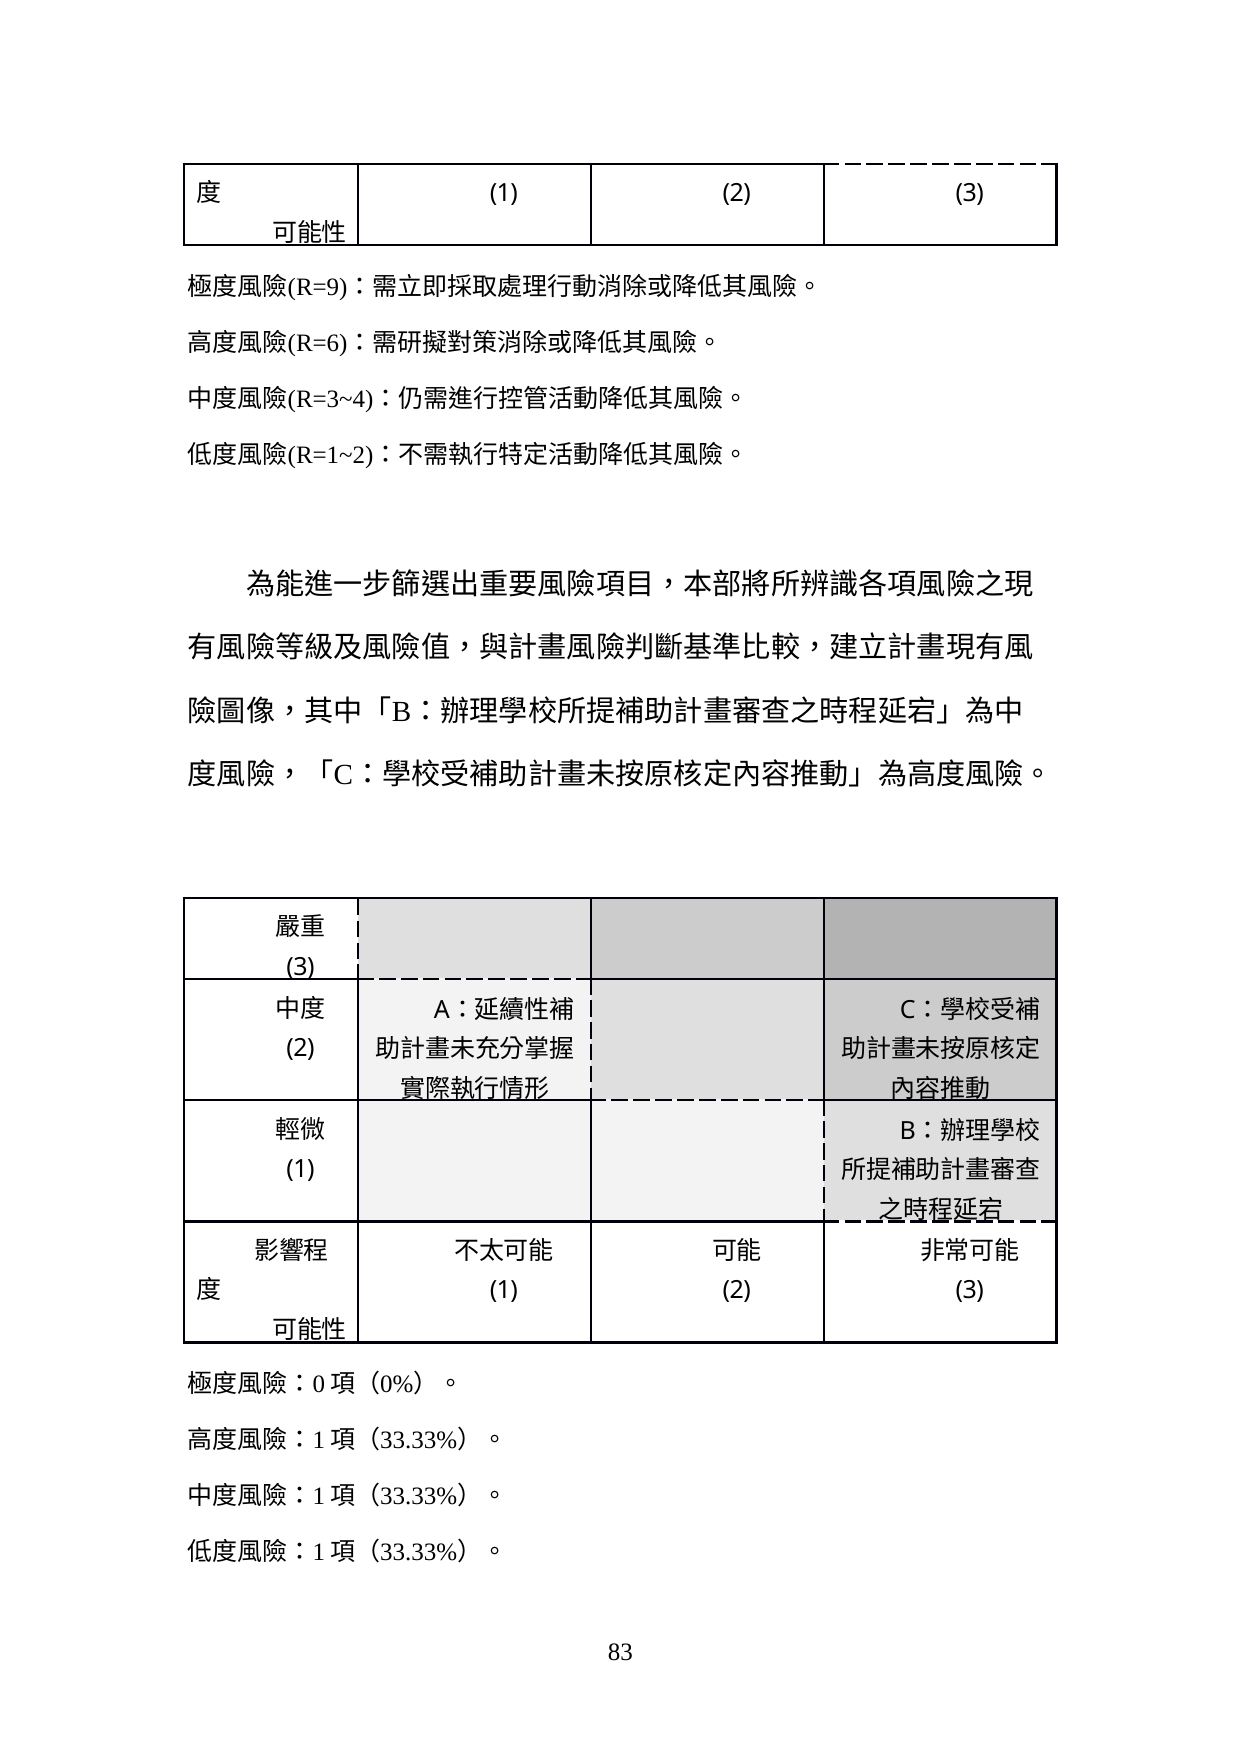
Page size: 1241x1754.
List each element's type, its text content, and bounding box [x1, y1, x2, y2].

text 高度風險：1項（33.33%）。 [187, 1419, 1053, 1456]
table_cell (1) [359, 165, 590, 244]
table_cell [359, 1101, 590, 1220]
text 高度風險(R=6)：需研擬對策消除或降低其風險。 [187, 322, 1053, 358]
table_cell 不太可能 (1) [359, 1223, 590, 1341]
table_cell 度 可能性 [185, 165, 357, 244]
table_cell C：學校受補助計畫未按原核定內容推動 [825, 980, 1055, 1099]
table_header [358, 899, 590, 978]
table_cell 影響程度 可能性 [185, 1223, 357, 1341]
table_cell B：辦理學校所提補助計畫審查之時程延宕 [824, 1101, 1055, 1220]
text 極度風險：0項（0%）。 [187, 1363, 1053, 1399]
table_header [592, 899, 823, 978]
text 低度風險：1項（33.33%）。 [187, 1531, 1053, 1568]
table_cell 輕微 (1) [185, 1101, 357, 1220]
table_cell [592, 1099, 824, 1220]
table_cell A：延續性補助計畫未充分掌握實際執行情形 [359, 978, 591, 1099]
table_cell 可能 (2) [592, 1223, 823, 1341]
text 中度風險(R=3~4)：仍需進行控管活動降低其風險。 [187, 378, 1053, 414]
table_cell [591, 980, 823, 1099]
table_header 嚴重 (3) [185, 899, 358, 978]
text 低度風險(R=1~2)：不需執行特定活動降低其風險。 [187, 434, 1053, 470]
text 極度風險(R=9)：需立即採取處理行動消除或降低其風險。 [187, 266, 1053, 302]
table_cell (3) [825, 163, 1055, 244]
text 為能進一步篩選出重要風險項目，本部將所辨識各項風險之現有風險等級及風險值，與計畫風險判斷基準比較，建立計畫現有風險圖像，其中「B：辦理學校所提補助計畫審查之時程延宕」為中度風險，「C：學校受補助計畫未按原核定內容推動」為高度風險。 [187, 560, 1053, 793]
table_cell (2) [592, 165, 823, 244]
text 中度風險：1項（33.33%）。 [187, 1475, 1053, 1512]
table_cell 非常可能 (3) [825, 1220, 1055, 1341]
table_cell 中度 (2) [185, 980, 357, 1099]
table_header [825, 899, 1055, 978]
